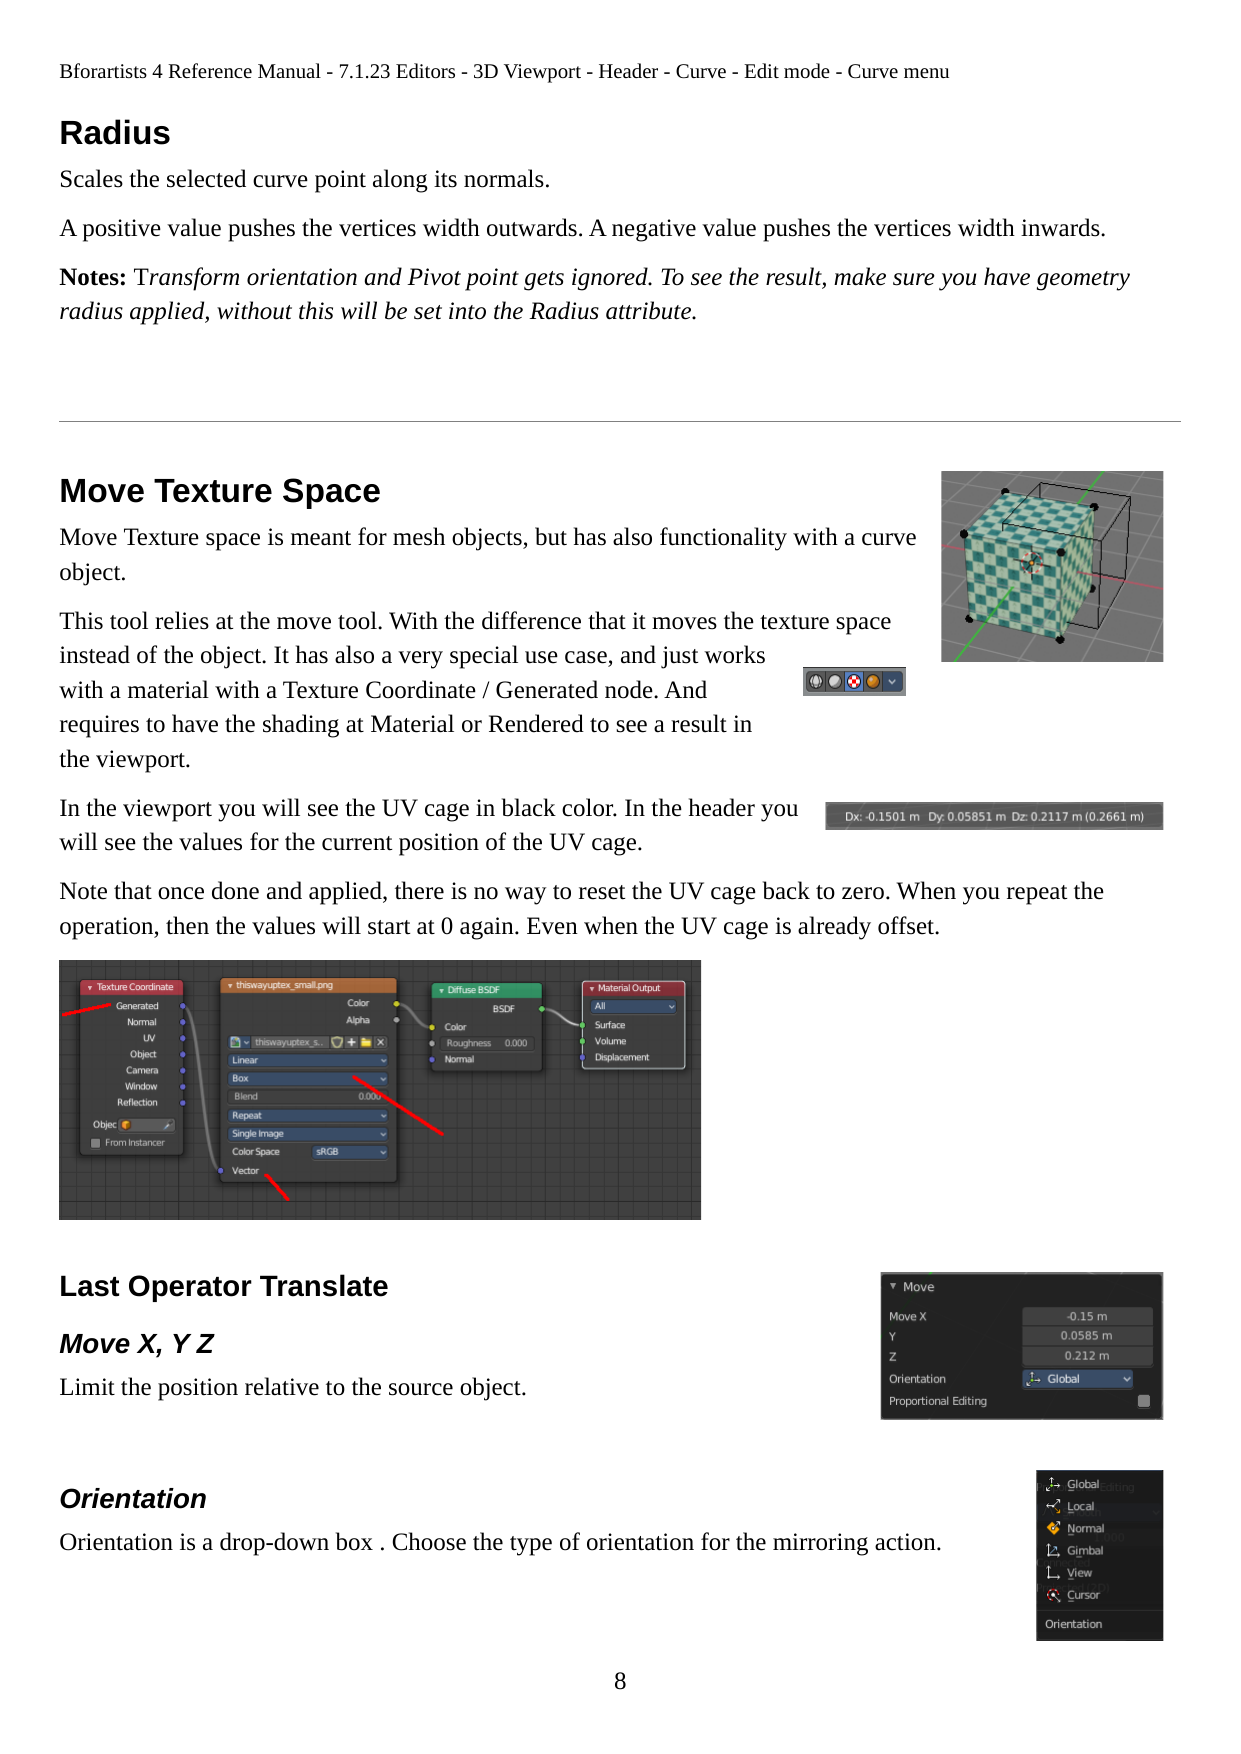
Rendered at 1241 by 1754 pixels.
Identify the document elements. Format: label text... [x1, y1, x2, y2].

text Move Texture space is meant for mesh objects, but has also functionality with a curve object. [59, 522, 941, 586]
subtitle Orientation [59, 1483, 1036, 1514]
picture [941, 471, 1164, 662]
picture [1036, 1470, 1164, 1641]
text Orientation is a drop-down box . Choose the type of orientation for the mirroring action. [59, 1527, 1036, 1556]
text Scales the selected curve point along its normals. [59, 164, 1181, 192]
text Limit the position relative to the source object. [59, 1372, 880, 1401]
subtitle [1164, 1483, 1181, 1514]
picture [880, 1272, 1164, 1420]
picture [59, 960, 702, 1220]
text In the viewport you will see the UV cage in black color. In the header you will see the values for the current position of the UV cage. [59, 793, 1181, 856]
picture [803, 667, 906, 696]
text Note that once done and applied, there is no way to reset the UV cage back to zero. When you repeat the operation, then the values will start at 0 again. Even when the UV cage is already offset. [59, 876, 1181, 940]
text A positive value pushes the vertices width outwards. A negative value pushes the vertices width inwards. [59, 213, 1181, 242]
subtitle Last Operator Translate [59, 1269, 1181, 1303]
subtitle Move X, Y Z [59, 1328, 880, 1359]
subtitle [1164, 471, 1181, 510]
subtitle Move Texture Space [59, 471, 941, 510]
picture [825, 802, 1164, 830]
subtitle [1164, 1328, 1181, 1359]
subtitle Radius [59, 113, 1181, 151]
text This tool relies at the move tool. With the difference that it moves the texture space instead of the object. It has also a very special use case, and just works with a material with a Texture Coordinate / Generated node. And requires to have the shading at Material or Rendered to see a result in the viewport. [59, 606, 1181, 773]
text Notes: Transform orientation and Pivot point gets ignored. To see the result, make sure you have geometry radius applied, without this will be set into the Radius attribute. [59, 262, 1181, 325]
